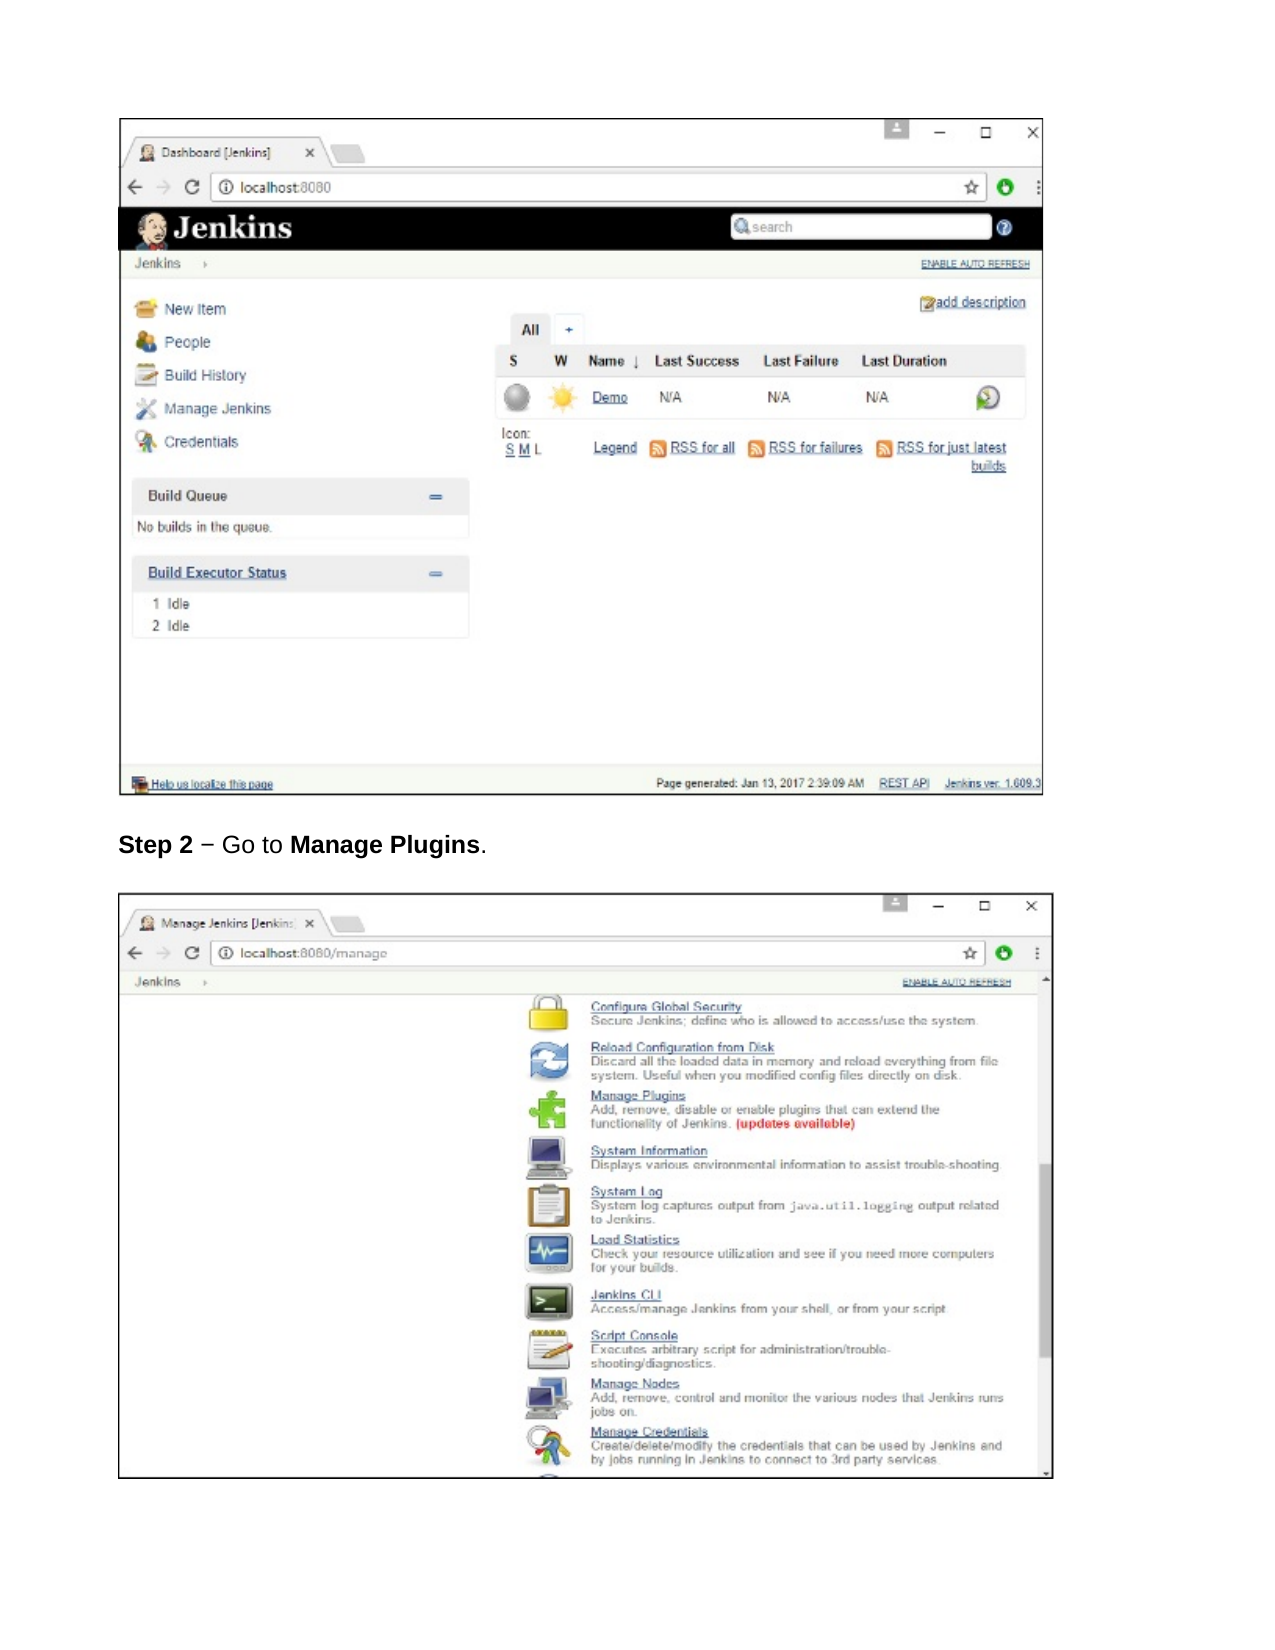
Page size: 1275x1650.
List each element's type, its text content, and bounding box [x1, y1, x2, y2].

picture [118, 892, 1054, 1479]
picture [118, 118, 1044, 797]
text Step 2 − Go to Manage Plugins. [118, 830, 1157, 859]
